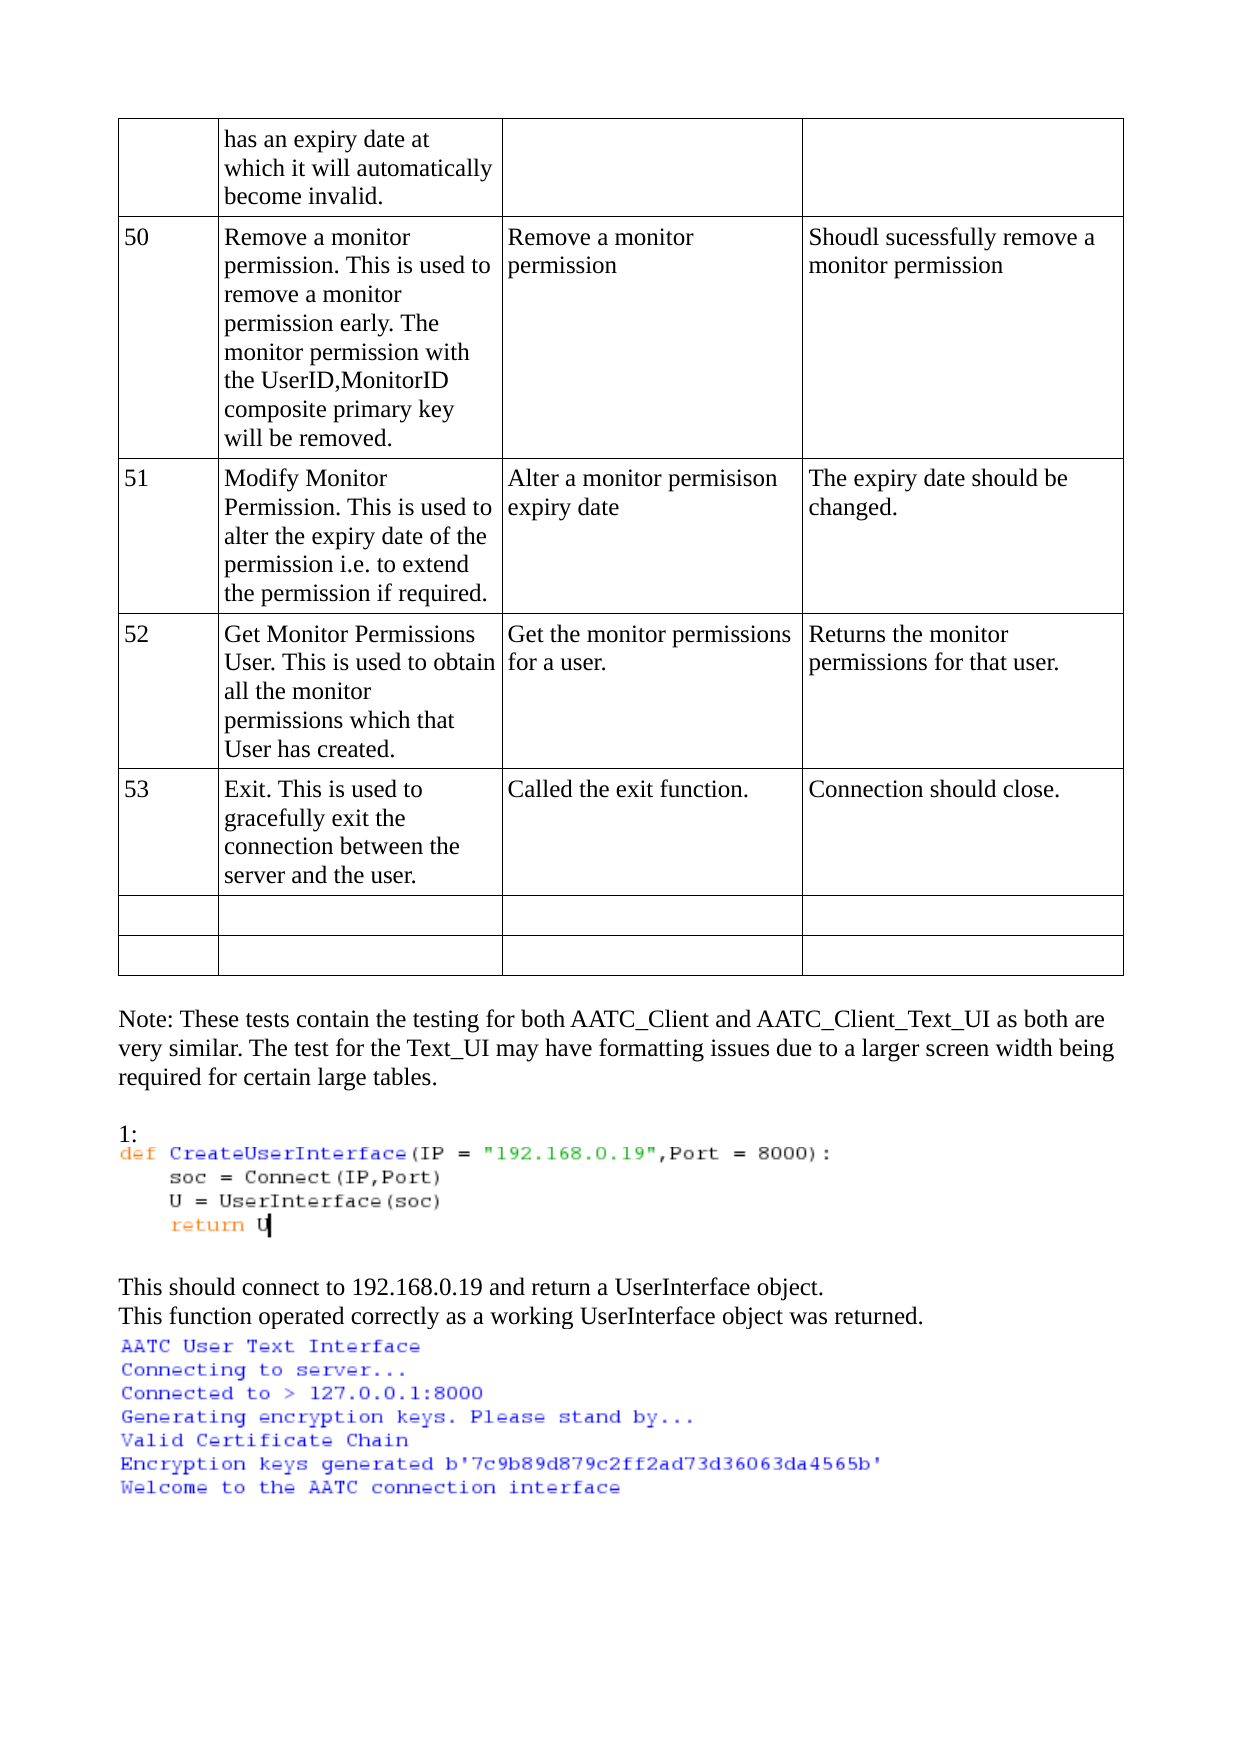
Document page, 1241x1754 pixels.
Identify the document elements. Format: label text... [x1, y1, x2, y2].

table_cell has an expiry date at which it will automatically become invalid. [219, 119, 502, 216]
table_cell Remove a monitor permission. This is used to remove a monitor permission early. The monitor permission with the UserID,MonitorID composite primary key will be removed. [219, 217, 502, 457]
table_cell [803, 896, 1123, 935]
picture [118, 1147, 833, 1244]
table_cell 51 [119, 459, 218, 613]
table_cell Exit. This is used to gracefully exit the connection between the server and the user. [219, 769, 502, 895]
table_cell Alter a monitor permisison expiry date [503, 459, 802, 613]
text 1: [118, 1119, 1122, 1148]
table_cell 52 [119, 614, 218, 768]
table_cell Called the exit function. [503, 769, 802, 895]
table_cell 53 [119, 769, 218, 895]
table_cell Get Monitor Permissions User. This is used to obtain all the monitor permissions which that User has created. [219, 614, 502, 768]
table_cell The expiry date should be changed. [803, 459, 1123, 613]
picture [118, 1329, 926, 1514]
table_cell [119, 936, 218, 975]
table_cell Get the monitor permissions for a user. [503, 614, 802, 768]
table_cell Modify Monitor Permission. This is used to alter the expiry date of the permission i.e. to extend the permission if required. [219, 459, 502, 613]
table_cell [803, 936, 1123, 975]
table_cell [803, 119, 1123, 216]
table_cell Returns the monitor permissions for that user. [803, 614, 1123, 768]
table_cell Connection should close. [803, 769, 1123, 895]
text This function operated correctly as a working UserInterface object was returned. [118, 1301, 1122, 1329]
table_cell Remove a monitor permission [503, 217, 802, 457]
table_cell 50 [119, 217, 218, 457]
table_cell [119, 119, 218, 216]
table_cell [503, 896, 802, 935]
table_cell [503, 936, 802, 975]
table_cell Shoudl sucessfully remove a monitor permission [803, 217, 1123, 457]
table_cell [219, 896, 502, 935]
text Note: These tests contain the testing for both AATC_Client and AATC_Client_Text_UI as both are very similar. The test for the Text_UI may have formatting issues due to a larger screen width being required for certain large tables. [118, 1004, 1122, 1090]
table_cell [503, 119, 802, 216]
table_cell [119, 896, 218, 935]
table_cell [219, 936, 502, 975]
text This should connect to 192.168.0.19 and return a UserInterface object. [118, 1272, 1122, 1301]
